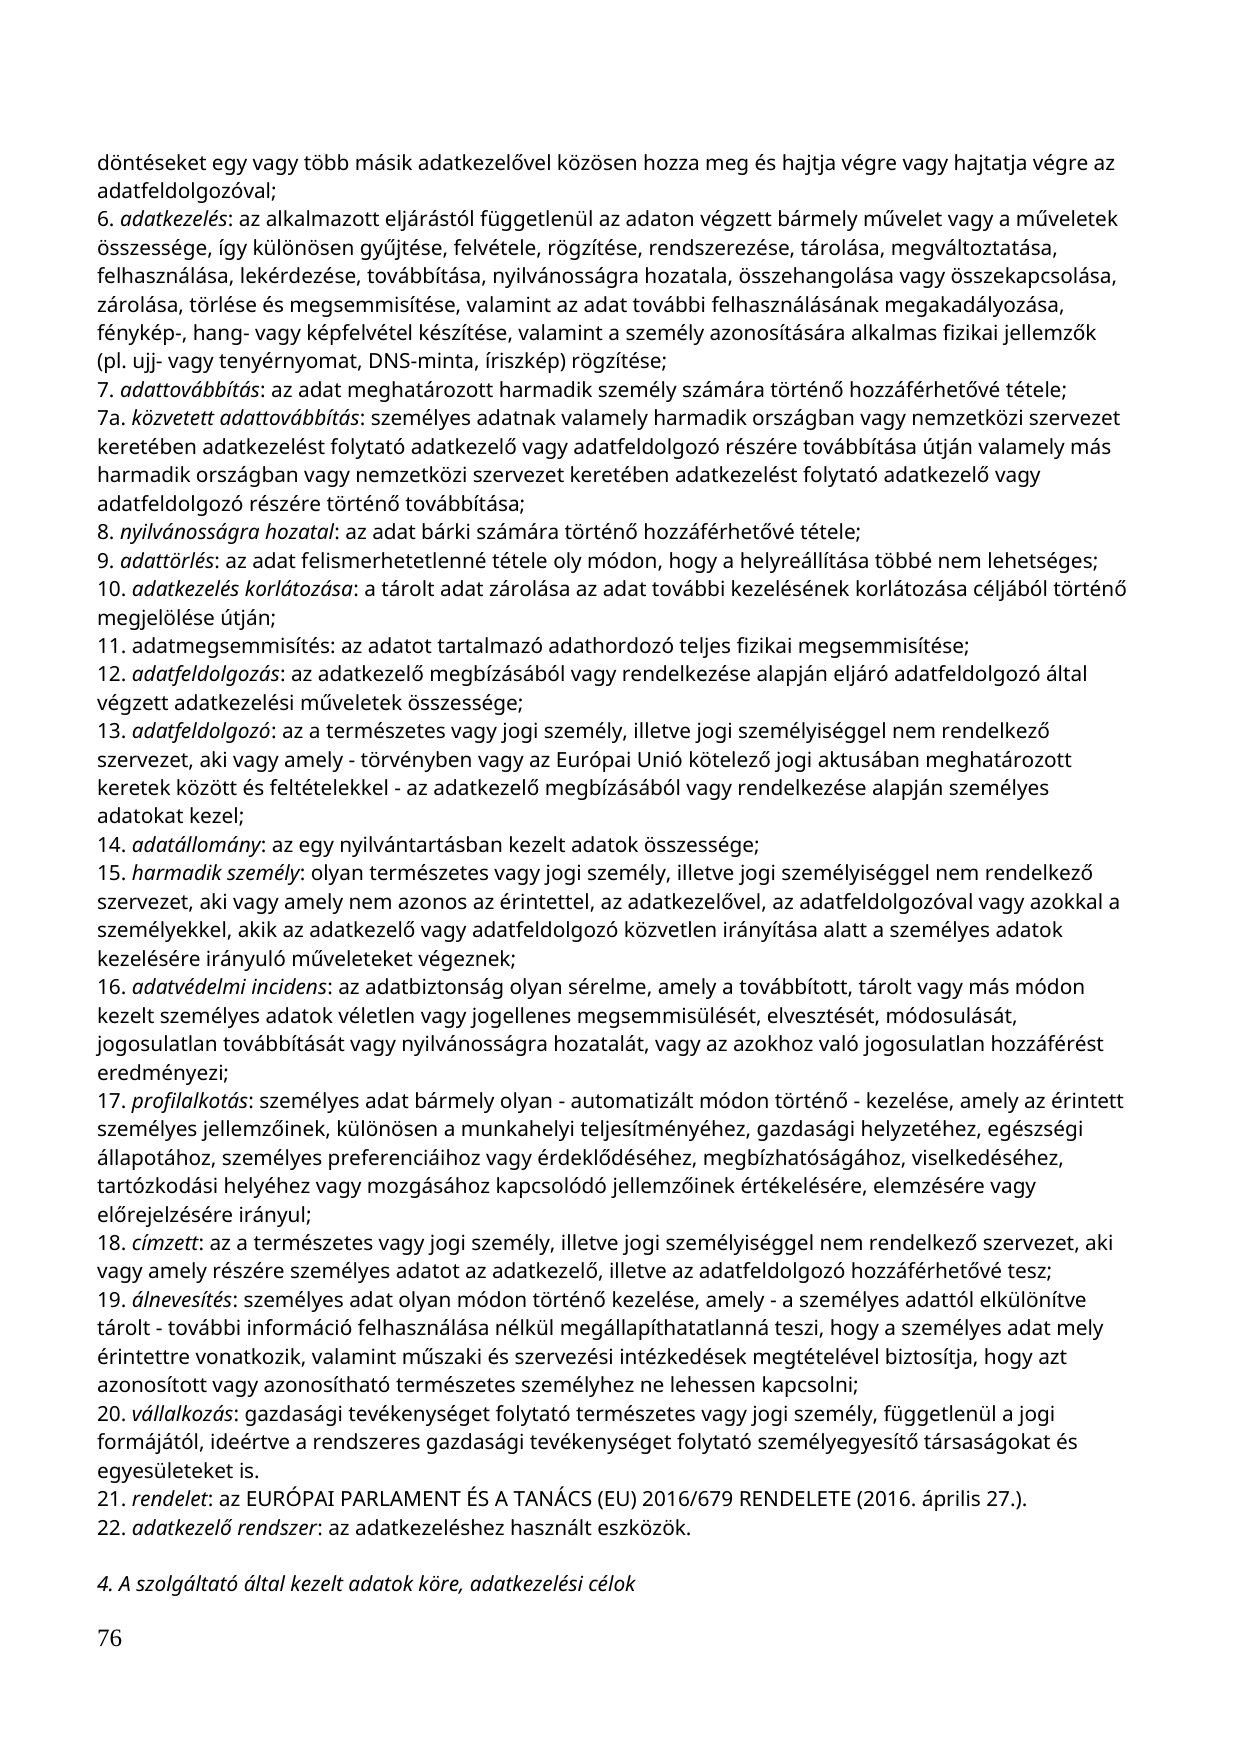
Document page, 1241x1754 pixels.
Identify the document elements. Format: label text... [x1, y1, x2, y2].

text 13. adatfeldolgozó: az a természetes vagy jogi személy, illetve jogi személyiséggel nem rendelkező szervezet, aki vagy amely - törvényben vagy az Európai Unió kötelező jogi aktusában meghatározott keretek között és feltételekkel - az adatkezelő megbízásából vagy rendelkezése alapján személyes adatokat kezel; [97, 716, 1130, 830]
text 14. adatállomány: az egy nyilvántartásban kezelt adatok összessége; [97, 830, 1130, 858]
text 7a. közvetett adattovábbítás: személyes adatnak valamely harmadik országban vagy nemzetközi szervezet keretében adatkezelést folytató adatkezelő vagy adatfeldolgozó részére továbbítása útján valamely más harmadik országban vagy nemzetközi szervezet keretében adatkezelést folytató adatkezelő vagy adatfeldolgozó részére történő továbbítása; [97, 403, 1130, 517]
text 22. adatkezelő rendszer: az adatkezeléshez használt eszközök. [97, 1513, 1130, 1541]
text 20. vállalkozás: gazdasági tevékenységet folytató természetes vagy jogi személy, függetlenül a jogi formájától, ideértve a rendszeres gazdasági tevékenységet folytató személyegyesítő társaságokat és egyesületeket is. [97, 1399, 1130, 1484]
text 18. címzett: az a természetes vagy jogi személy, illetve jogi személyiséggel nem rendelkező szervezet, aki vagy amely részére személyes adatot az adatkezelő, illetve az adatfeldolgozó hozzáférhetővé tesz; [97, 1228, 1130, 1285]
text 11. adatmegsemmisítés: az adatot tartalmazó adathordozó teljes fizikai megsemmisítése; [97, 631, 1130, 659]
text 17. profilalkotás: személyes adat bármely olyan - automatizált módon történő - kezelése, amely az érintett személyes jellemzőinek, különösen a munkahelyi teljesítményéhez, gazdasági helyzetéhez, egészségi állapotához, személyes preferenciáihoz vagy érdeklődéséhez, megbízhatóságához, viselkedéséhez, tartózkodási helyéhez vagy mozgásához kapcsolódó jellemzőinek értékelésére, elemzésére vagy előrejelzésére irányul; [97, 1086, 1130, 1228]
text 16. adatvédelmi incidens: az adatbiztonság olyan sérelme, amely a továbbított, tárolt vagy más módon kezelt személyes adatok véletlen vagy jogellenes megsemmisülését, elvesztését, módosulását, jogosulatlan továbbítását vagy nyilvánosságra hozatalát, vagy az azokhoz való jogosulatlan hozzáférést eredményezi; [97, 972, 1130, 1086]
text 19. álnevesítés: személyes adat olyan módon történő kezelése, amely - a személyes adattól elkülönítve tárolt - további információ felhasználása nélkül megállapíthatatlanná teszi, hogy a személyes adat mely érintettre vonatkozik, valamint műszaki és szervezési intézkedések megtételével biztosítja, hogy azt azonosított vagy azonosítható természetes személyhez ne lehessen kapcsolni; [97, 1285, 1130, 1399]
text 7. adattovábbítás: az adat meghatározott harmadik személy számára történő hozzáférhetővé tétele; [97, 375, 1130, 403]
text döntéseket egy vagy több másik adatkezelővel közösen hozza meg és hajtja végre vagy hajtatja végre az adatfeldolgozóval; [97, 148, 1130, 204]
text 4. A szolgáltató által kezelt adatok köre, adatkezelési célok [97, 1569, 1130, 1598]
text 21. rendelet: az EURÓPAI PARLAMENT ÉS A TANÁCS (EU) 2016/679 RENDELETE (2016. április 27.). [97, 1484, 1130, 1513]
text 12. adatfeldolgozás: az adatkezelő megbízásából vagy rendelkezése alapján eljáró adatfeldolgozó által végzett adatkezelési műveletek összessége; [97, 659, 1130, 716]
text 8. nyilvánosságra hozatal: az adat bárki számára történő hozzáférhetővé tétele; [97, 517, 1130, 546]
text 10. adatkezelés korlátozása: a tárolt adat zárolása az adat további kezelésének korlátozása céljából történő megjelölése útján; [97, 574, 1130, 631]
text 15. harmadik személy: olyan természetes vagy jogi személy, illetve jogi személyiséggel nem rendelkező szervezet, aki vagy amely nem azonos az érintettel, az adatkezelővel, az adatfeldolgozóval vagy azokkal a személyekkel, akik az adatkezelő vagy adatfeldolgozó közvetlen irányítása alatt a személyes adatok kezelésére irányuló műveleteket végeznek; [97, 858, 1130, 972]
text 6. adatkezelés: az alkalmazott eljárástól függetlenül az adaton végzett bármely művelet vagy a műveletek összessége, így különösen gyűjtése, felvétele, rögzítése, rendszerezése, tárolása, megváltoztatása, felhasználása, lekérdezése, továbbítása, nyilvánosságra hozatala, összehangolása vagy összekapcsolása, zárolása, törlése és megsemmisítése, valamint az adat további felhasználásának megakadályozása, fénykép-, hang- vagy képfelvétel készítése, valamint a személy azonosítására alkalmas fizikai jellemzők (pl. ujj- vagy tenyérnyomat, DNS-minta, íriszkép) rögzítése; [97, 204, 1130, 375]
text 9. adattörlés: az adat felismerhetetlenné tétele oly módon, hogy a helyreállítása többé nem lehetséges; [97, 546, 1130, 574]
